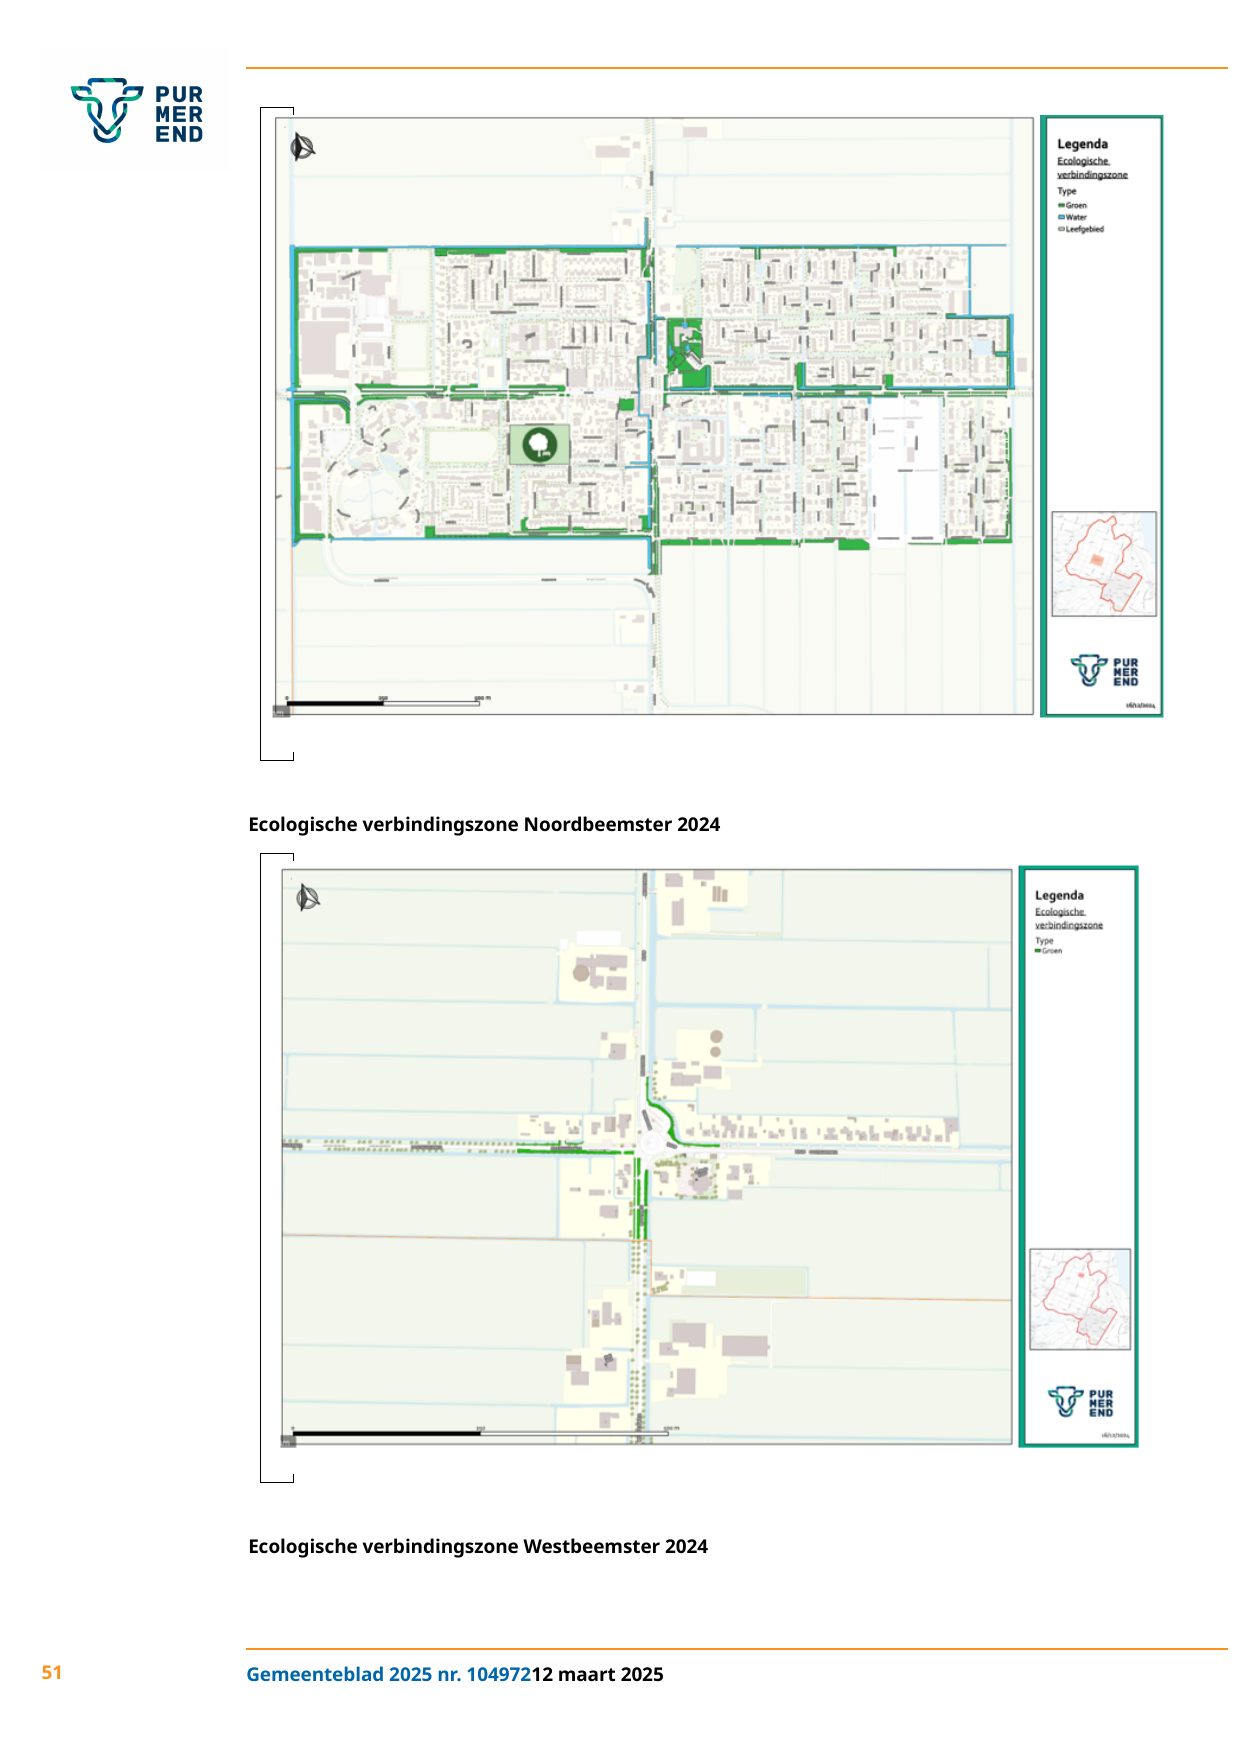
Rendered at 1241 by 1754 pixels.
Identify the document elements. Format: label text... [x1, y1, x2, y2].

picture [268, 861, 1173, 1474]
picture [41, 47, 231, 172]
picture [268, 115, 1173, 752]
text Ecologische verbindingszone Westbeemster 2024 [248, 1533, 1152, 1559]
text Ecologische verbindingszone Noordbeemster 2024 [248, 811, 1152, 837]
